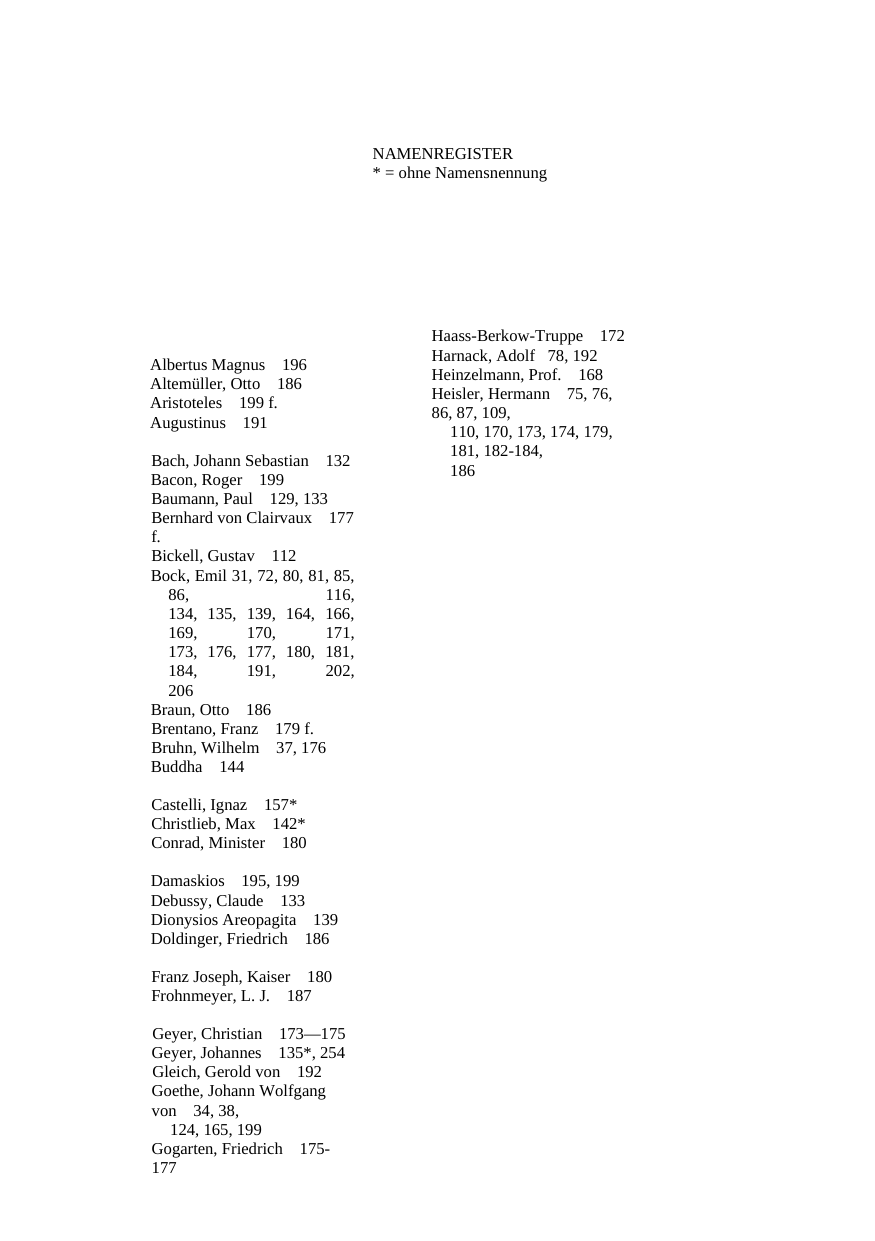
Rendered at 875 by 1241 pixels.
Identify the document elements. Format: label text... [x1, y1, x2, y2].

text Bruhn, Wilhelm 37, 176 [151, 738, 355, 757]
text 124, 165, 199 Gogarten, Friedrich 175-177 [151, 1119, 355, 1177]
text Braun, Otto 186 [151, 699, 355, 719]
text Castelli, Ignaz 157* Christlieb, Max 142* Conrad, Minister 180 [151, 795, 355, 852]
text 110, 170, 173, 174, 179, 181, 182-184, [450, 422, 635, 460]
text Bock, Emil 31, 72, 80, 81, 85, 86, 116, 134, 135, 139, 164, 166, 169, 170, 171, 173, 176, 177, 180, 181, 184, 191, 202, 206 [151, 565, 354, 699]
text NAMENREGISTER * = ohne Namensnennung [372, 143, 635, 182]
text Gleich, Gerold von 192 [152, 1062, 355, 1081]
text Franz Joseph, Kaiser 180 Frohnmeyer, L. J. 187 [151, 967, 355, 1005]
text Buddha 144 [151, 757, 355, 776]
text Bach, Johann Sebastian 132 [151, 450, 355, 469]
text 186 [450, 460, 635, 479]
text Albertus Magnus 196 Altemüller, Otto 186 Aristoteles 199 f. Augustinus 191 [150, 355, 355, 432]
text Baumann, Paul 129, 133 [151, 489, 355, 508]
text Brentano, Franz 179 f. [151, 719, 355, 738]
text Geyer, Johannes 135*, 254 [151, 1043, 355, 1062]
text Damaskios 195, 199 Debussy, Claude 133 Dionysios Areopagita 139 Doldinger, Friedrich 186 [151, 871, 355, 948]
text Haass-Berkow-Truppe 172 Harnack, Adolf 78, 192 Heinzelmann, Prof. 168 Heisler, Hermann 75, 76, 86, 87, 109, [431, 326, 635, 422]
text Bacon, Roger 199 [151, 469, 355, 489]
text Bernhard von Clairvaux 177 f. [151, 508, 355, 546]
text Goethe, Johann Wolfgang von 34, 38, [151, 1081, 355, 1119]
text Geyer, Christian 173—175 [152, 1024, 355, 1043]
text Bickell, Gustav 112 [151, 546, 355, 565]
